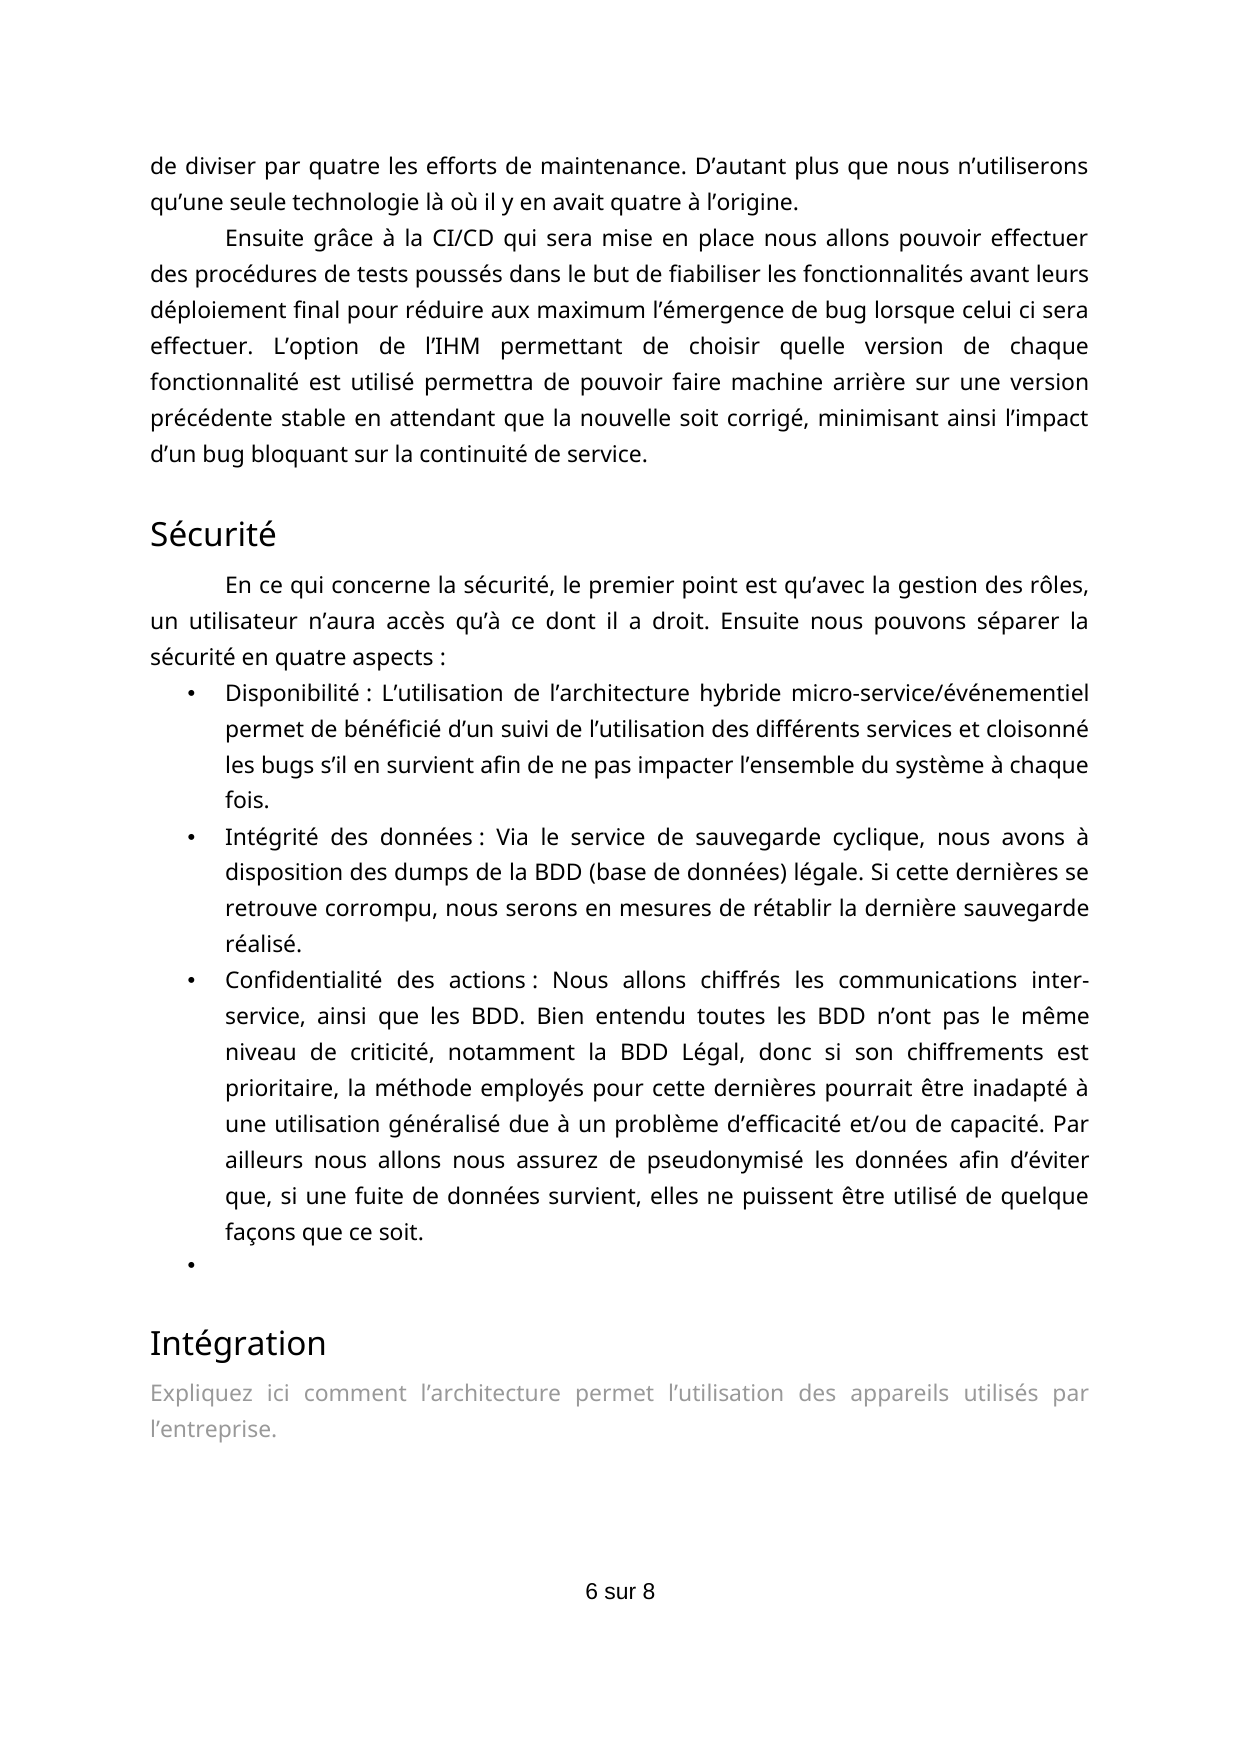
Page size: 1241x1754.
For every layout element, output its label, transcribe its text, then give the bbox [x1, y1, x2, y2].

list Confidentialité des actions : Nous allons chiffrés les communications inter-service, ainsi que les BDD. Bien entendu toutes les BDD n’ont pas le même niveau de criticité, notamment la BDD Légal, donc si son chiffrements est prioritaire, la méthode employés pour cette dernières pourrait être inadapté à une utilisation généralisé due à un problème d’efficacité et/ou de capacité. Par ailleurs nous allons nous assurez de pseudonymisé les données afin d’éviter que, si une fuite de données survient, elles ne puissent être utilisé de quelque façons que ce soit. [187, 964, 1090, 1247]
text Expliquez ici comment l’architecture permet l’utilisation des appareils utilisés par l’entreprise. [150, 1377, 1090, 1444]
list Disponibilité : L’utilisation de l’architecture hybride micro-service/événementiel permet de bénéficié d’un suivi de l’utilisation des différents services et cloisonné les bugs s’il en survient afin de ne pas impacter l’ensemble du système à chaque fois. [187, 677, 1090, 816]
subtitle Intégration [150, 1319, 1090, 1365]
text En ce qui concerne la sécurité, le premier point est qu’avec la gestion des rôles, un utilisateur n’aura accès qu’à ce dont il a droit. Ensuite nous pouvons séparer la sécurité en quatre aspects : [150, 569, 1090, 672]
subtitle Sécurité [150, 511, 1090, 556]
text de diviser par quatre les efforts de maintenance. D’autant plus que nous n’utiliserons qu’une seule technologie là où il y en avait quatre à l’origine. [150, 150, 1090, 217]
text Ensuite grâce à la CI/CD qui sera mise en place nous allons pouvoir effectuer des procédures de tests poussés dans le but de fiabiliser les fonctionnalités avant leurs déploiement final pour réduire aux maximum l’émergence de bug lorsque celui ci sera effectuer. L’option de l’IHM permettant de choisir quelle version de chaque fonctionnalité est utilisé permettra de pouvoir faire machine arrière sur une version précédente stable en attendant que la nouvelle soit corrigé, minimisant ainsi l’impact d’un bug bloquant sur la continuité de service. [150, 222, 1090, 469]
list Intégrité des données : Via le service de sauvegarde cyclique, nous avons à disposition des dumps de la BDD (base de données) légale. Si cette dernières se retrouve corrompu, nous serons en mesures de rétablir la dernière sauvegarde réalisé. [187, 820, 1090, 959]
